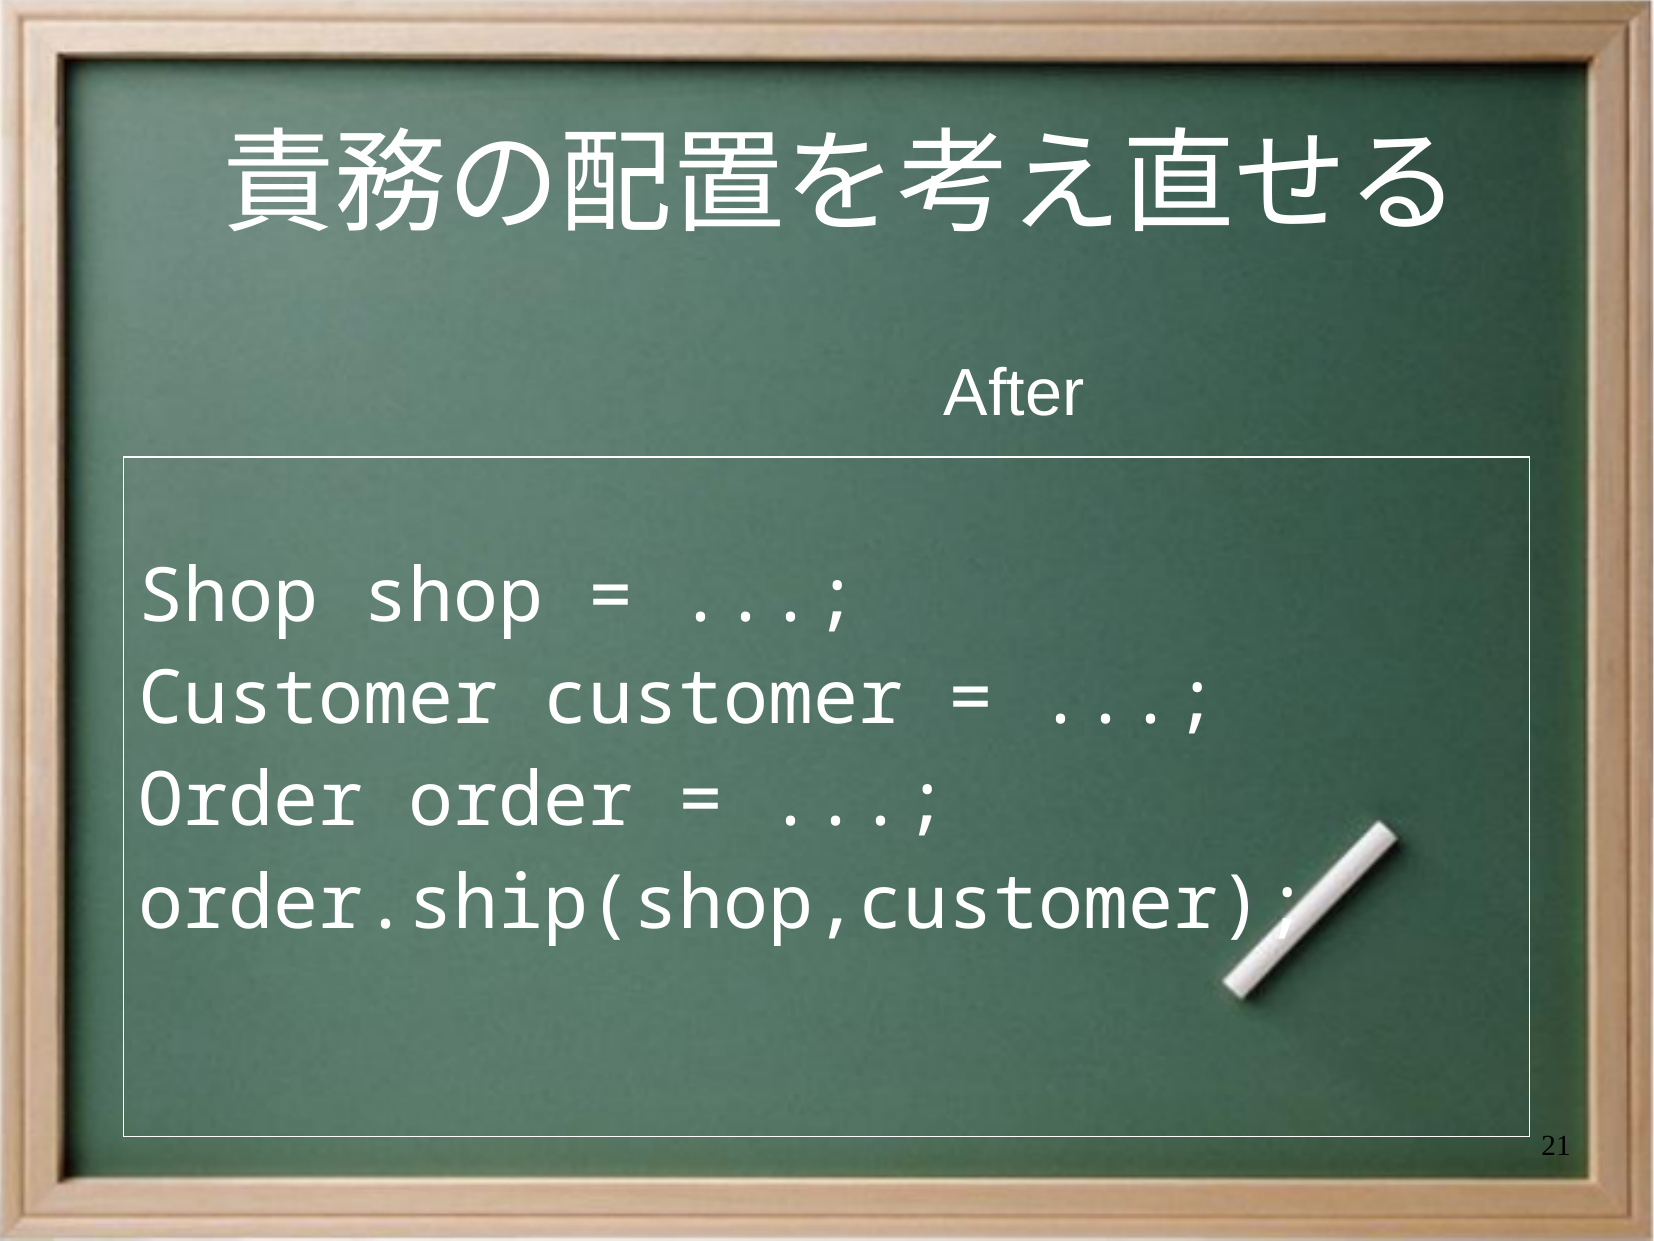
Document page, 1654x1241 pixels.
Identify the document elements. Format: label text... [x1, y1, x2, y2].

text_box After [929, 347, 1100, 438]
title 責務の配置を考え直せる [82, 44, 1599, 304]
picture [0, 0, 1654, 1241]
text_box Shop shop = ...; Customer customer = ...; Order order = ...; order.ship(shop,customer); [123, 456, 1530, 1137]
